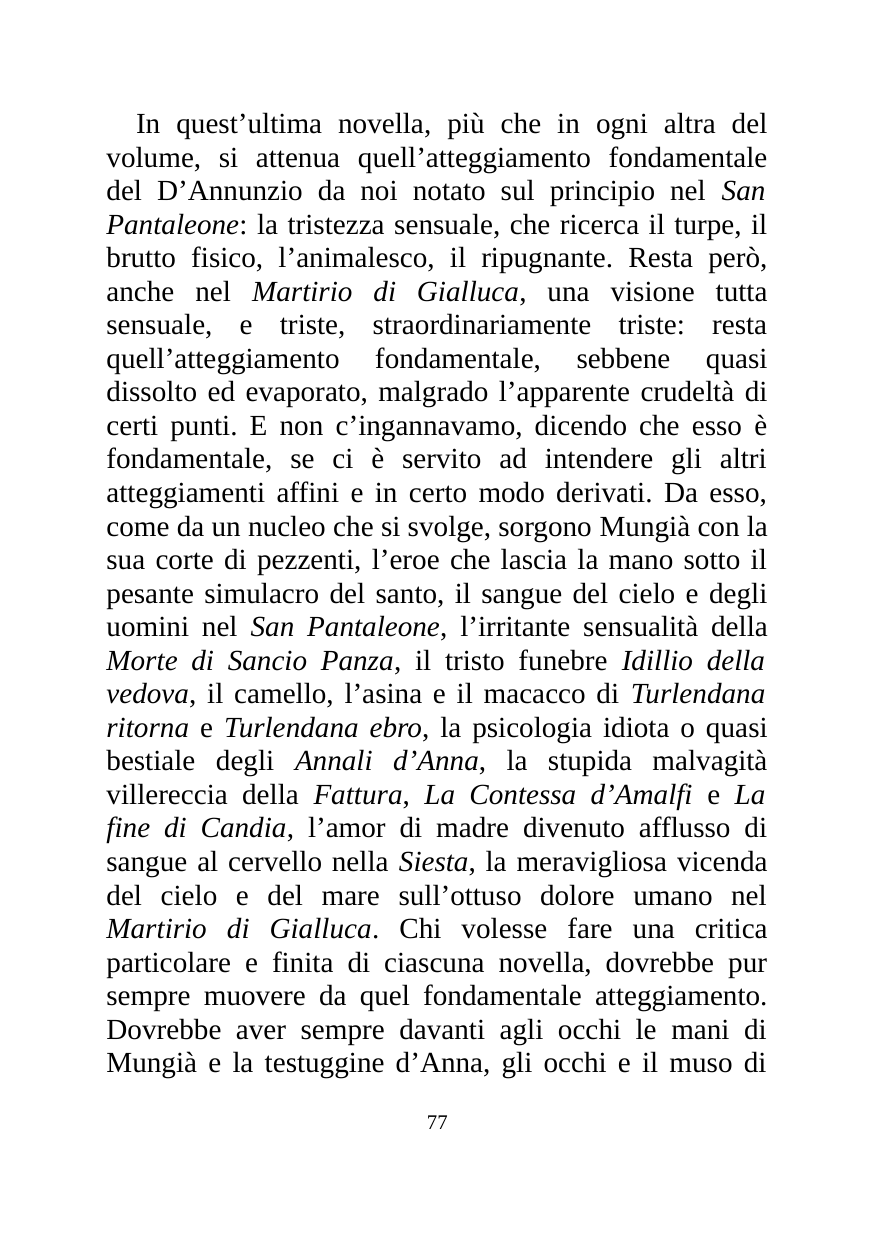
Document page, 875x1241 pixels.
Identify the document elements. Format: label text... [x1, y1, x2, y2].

text In quest’ultima novella, più che in ogni altra del volume, si attenua quell’atteggiamento fondamentale del D’Annunzio da noi notato sul principio nel San Pantaleone: la tristezza sensuale, che ricerca il turpe, il brutto fisico, l’animalesco, il ripugnante. Resta però, anche nel Martirio di Gialluca, una visione tutta sensuale, e triste, straordinariamente triste: resta quell’atteggiamento fondamentale, sebbene quasi dissolto ed evaporato, malgrado l’apparente crudeltà di certi punti. E non c’ingannavamo, dicendo che esso è fondamentale, se ci è servito ad intendere gli altri atteggiamenti affini e in certo modo derivati. Da esso, come da un nucleo che si svolge, sorgono Mungià con la sua corte di pezzenti, l’eroe che lascia la mano sotto il pesante simulacro del santo, il sangue del cielo e degli uomini nel San Pantaleone, l’irritante sensualità della Morte di Sancio Panza, il tristo funebre Idillio della vedova, il camello, l’asina e il macacco di Turlendana ritorna e Turlendana ebro, la psicologia idiota o quasi bestiale degli Annali d’Anna, la stupida malvagità villereccia della Fattura, La Contessa d’Amalfi e La fine di Candia, l’amor di madre divenuto afflusso di sangue al cervello nella Siesta, la meravigliosa vicenda del cielo e del mare sull’ottuso dolore umano nel Martirio di Gialluca. Chi volesse fare una critica particolare e finita di ciascuna novella, dovrebbe pur sempre muovere da quel fondamentale atteggiamento. Dovrebbe aver sempre davanti agli occhi le mani di Mungià e la testuggine d’Anna, gli occhi e il muso di [106, 106, 768, 1079]
